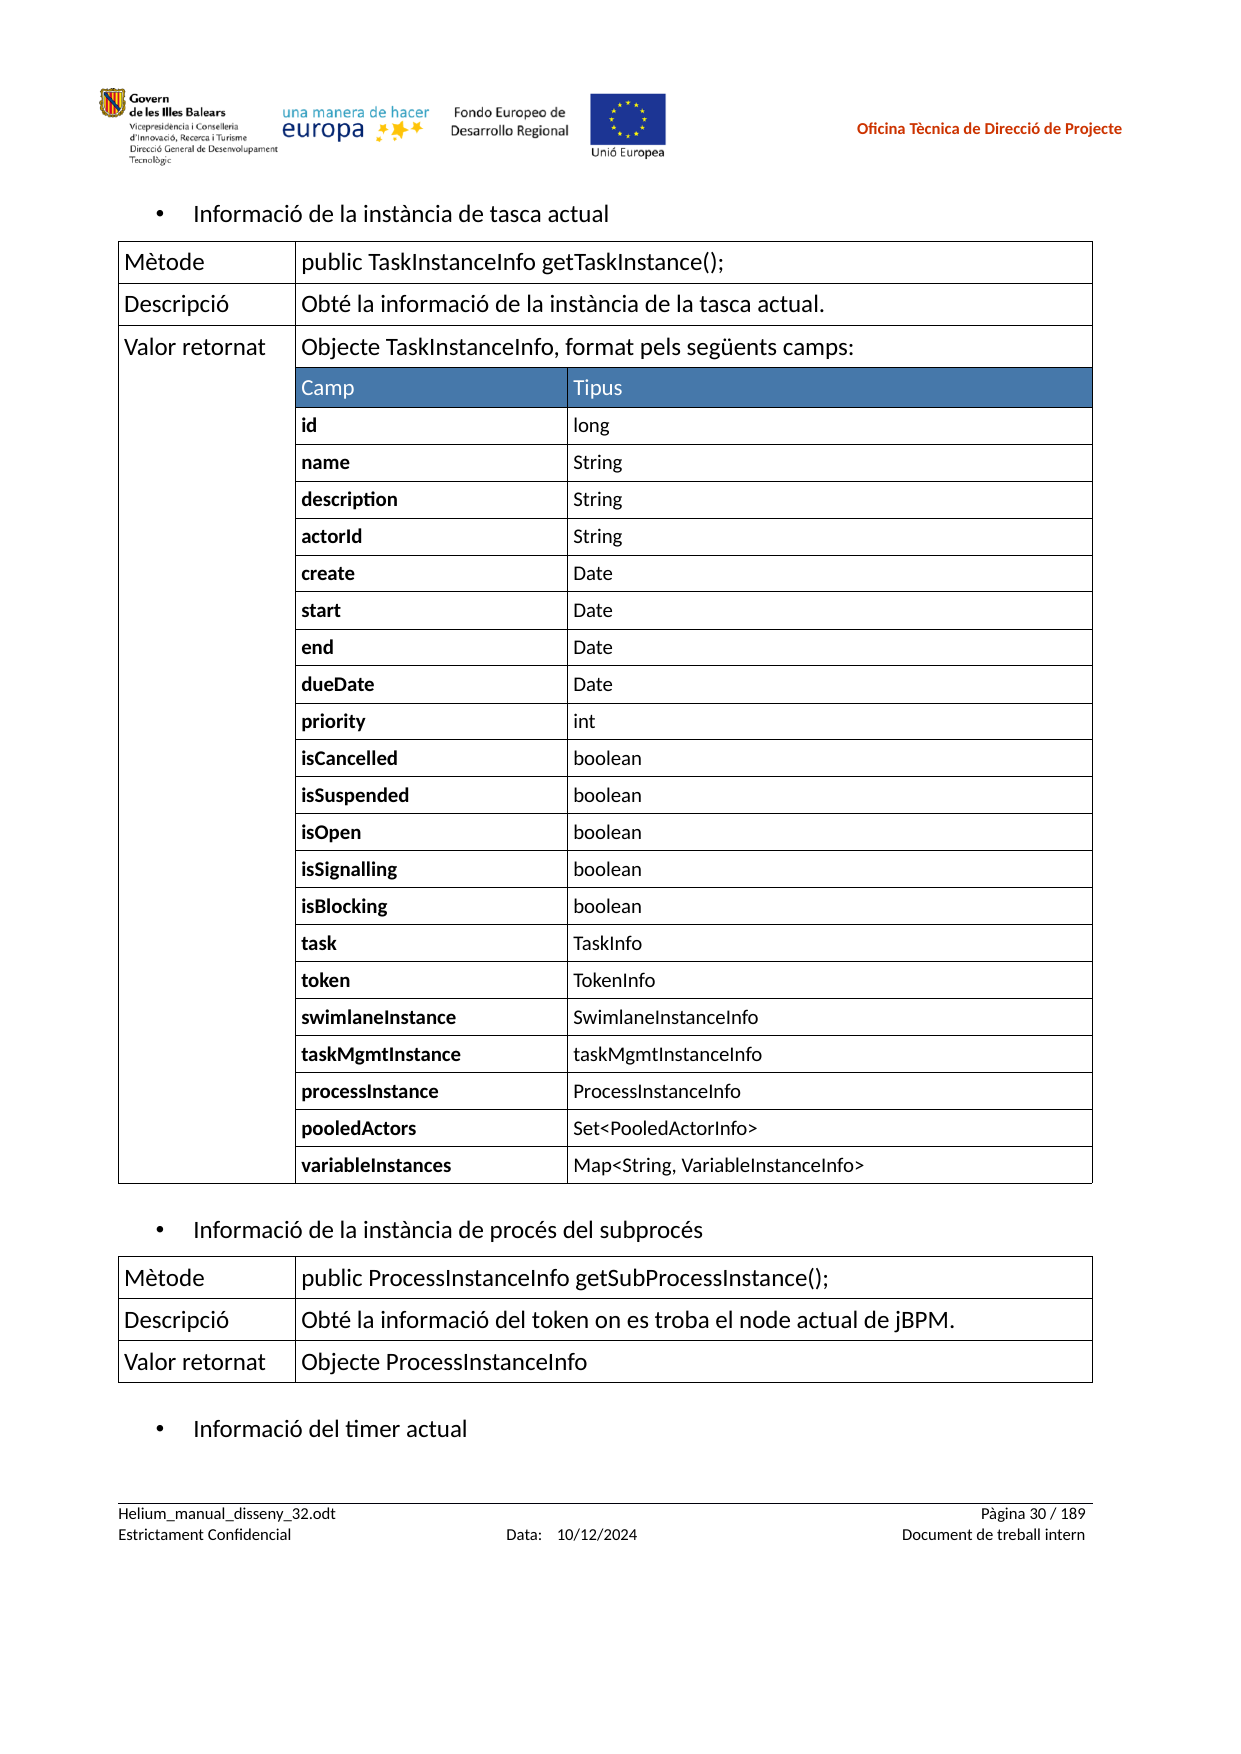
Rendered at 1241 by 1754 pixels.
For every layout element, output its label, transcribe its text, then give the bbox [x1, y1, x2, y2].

table_cell dueDate [296, 666, 567, 702]
table_cell Descripció [119, 284, 295, 325]
table_cell Date [568, 630, 1092, 665]
table_cell boolean [568, 777, 1092, 813]
table_cell Obté la informació de la instància de la tasca actual. [296, 284, 1092, 325]
table_cell SwimlaneInstanceInfo [568, 999, 1092, 1035]
table_cell id [296, 408, 567, 443]
list Informació del timer actual [156, 1413, 1122, 1443]
table_cell Date [568, 666, 1092, 702]
table_cell long [568, 408, 1092, 443]
table_cell priority [296, 704, 567, 739]
table_cell isCancelled [296, 740, 567, 776]
table_cell boolean [568, 851, 1092, 887]
table_header public ProcessInstanceInfo getSubProcessInstance(); [296, 1257, 1092, 1298]
picture [99, 87, 668, 166]
table_header Mètode [119, 242, 295, 283]
table_cell ProcessInstanceInfo [568, 1073, 1092, 1109]
table_cell Map<String, VariableInstanceInfo> [568, 1147, 1092, 1183]
table_cell boolean [568, 814, 1092, 850]
table_cell create [296, 556, 567, 591]
table_cell Obté la informació del token on es troba el node actual de jBPM. [296, 1299, 1092, 1340]
table_cell Valor retornat [119, 326, 295, 1183]
table_cell Date [568, 592, 1092, 628]
table_cell Set<PooledActorInfo> [568, 1110, 1092, 1146]
list Informació de la instància de tasca actual [156, 198, 1122, 229]
table_cell start [296, 592, 567, 628]
table_cell pooledActors [296, 1110, 567, 1146]
table_cell TokenInfo [568, 962, 1092, 998]
table_cell Date [568, 556, 1092, 591]
table_cell Descripció [119, 1299, 295, 1340]
table_cell actorId [296, 519, 567, 554]
table_cell processInstance [296, 1073, 567, 1109]
list Informació de la instància de procés del subprocés [156, 1214, 1122, 1244]
table_cell taskMgmtInstance [296, 1036, 567, 1072]
table_cell isOpen [296, 814, 567, 850]
table_cell token [296, 962, 567, 998]
table_cell Objecte ProcessInstanceInfo [296, 1341, 1092, 1382]
table_cell isSuspended [296, 777, 567, 813]
table_cell description [296, 482, 567, 517]
table_cell String [568, 482, 1092, 517]
table_cell String [568, 519, 1092, 554]
table_cell isSignalling [296, 851, 567, 887]
table_cell taskMgmtInstanceInfo [568, 1036, 1092, 1072]
table_header Mètode [119, 1257, 295, 1298]
table_cell Tipus [568, 368, 1092, 407]
table_cell isBlocking [296, 888, 567, 924]
table_cell boolean [568, 888, 1092, 924]
table_cell swimlaneInstance [296, 999, 567, 1035]
table_cell name [296, 445, 567, 481]
table_header public TaskInstanceInfo getTaskInstance(); [296, 242, 1092, 283]
table_cell boolean [568, 740, 1092, 776]
table_cell String [568, 445, 1092, 481]
table_cell int [568, 704, 1092, 739]
table_cell task [296, 925, 567, 961]
table_cell variableInstances [296, 1147, 567, 1183]
table_cell Objecte TaskInstanceInfo, format pels següents camps: [296, 326, 1092, 367]
table_cell TaskInfo [568, 925, 1092, 961]
table_cell end [296, 630, 567, 665]
table_cell Camp [296, 368, 567, 407]
table_cell Valor retornat [119, 1341, 295, 1382]
